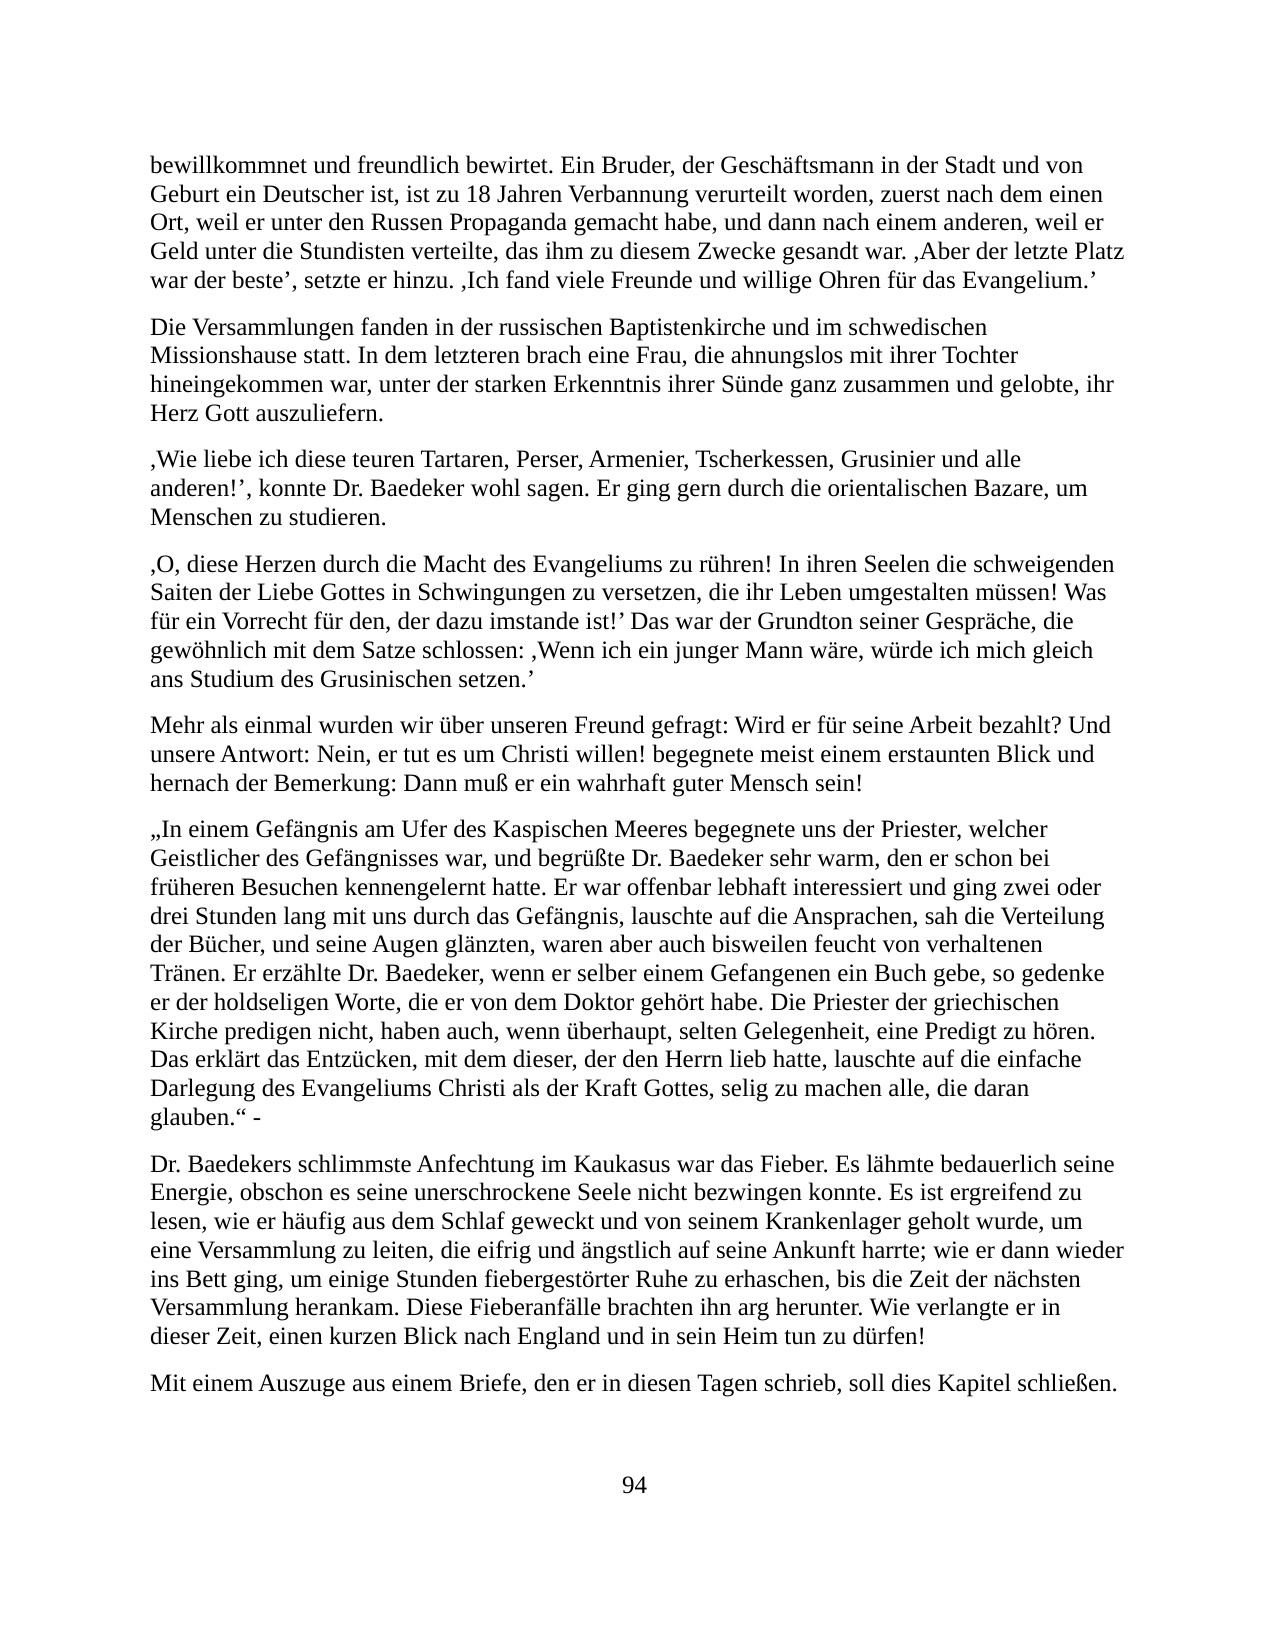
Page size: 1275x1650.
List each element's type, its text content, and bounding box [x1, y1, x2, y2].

text Mit einem Auszuge aus einem Briefe, den er in diesen Tagen schrieb, soll dies Kapitel schließen. [150, 1368, 1125, 1397]
text ,O, diese Herzen durch die Macht des Evangeliums zu rühren! In ihren Seelen die schweigenden Saiten der Liebe Gottes in Schwingungen zu versetzen, die ihr Leben umgestalten müssen! Was für ein Vorrecht für den, der dazu imstande ist!’ Das war der Grundton seiner Gespräche, die gewöhnlich mit dem Satze schlossen: ,Wenn ich ein junger Mann wäre, würde ich mich gleich ans Studium des Grusinischen setzen.’ [150, 549, 1125, 692]
text ,Wie liebe ich diese teuren Tartaren, Perser, Armenier, Tscherkessen, Grusinier und alle anderen!’, konnte Dr. Baedeker wohl sagen. Er ging gern durch die orientalischen Bazare, um Menschen zu studieren. [150, 444, 1125, 531]
text Mehr als einmal wurden wir über unseren Freund gefragt: Wird er für seine Arbeit bezahlt? Und unsere Antwort: Nein, er tut es um Christi willen! begegnete meist einem erstaunten Blick und hernach der Bemerkung: Dann muß er ein wahrhaft guter Mensch sein! [150, 710, 1125, 797]
text Dr. Baedekers schlimmste Anfechtung im Kaukasus war das Fieber. Es lähmte bedauerlich seine Energie, obschon es seine unerschrockene Seele nicht bezwingen konnte. Es ist ergreifend zu lesen, wie er häufig aus dem Schlaf geweckt und von seinem Krankenlager geholt wurde, um eine Versammlung zu leiten, die eifrig und ängstlich auf seine Ankunft harrte; wie er dann wieder ins Bett ging, um einige Stunden fiebergestörter Ruhe zu erhaschen, bis die Zeit der nächsten Versammlung herankam. Diese Fieberanfälle brachten ihn arg herunter. Wie verlangte er in dieser Zeit, einen kurzen Blick nach England und in sein Heim tun zu dürfen! [150, 1149, 1125, 1350]
text bewillkommnet und freundlich bewirtet. Ein Bruder, der Geschäftsmann in der Stadt und von Geburt ein Deutscher ist, ist zu 18 Jahren Verbannung verurteilt worden, zuerst nach dem einen Ort, weil er unter den Russen Propaganda gemacht habe, und dann nach einem anderen, weil er Geld unter die Stundisten verteilte, das ihm zu diesem Zwecke gesandt war. ,Aber der letzte Platz war der beste’, setzte er hinzu. ,Ich fand viele Freunde und willige Ohren für das Evangelium.’ [150, 150, 1125, 294]
text „In einem Gefängnis am Ufer des Kaspischen Meeres begegnete uns der Priester, welcher Geistlicher des Gefängnisses war, und begrüßte Dr. Baedeker sehr warm, den er schon bei früheren Besuchen kennengelernt hatte. Er war offenbar lebhaft interessiert und ging zwei oder drei Stunden lang mit uns durch das Gefängnis, lauschte auf die Ansprachen, sah die Verteilung der Bücher, und seine Augen glänzten, waren aber auch bisweilen feucht von verhaltenen Tränen. Er erzählte Dr. Baedeker, wenn er selber einem Gefangenen ein Buch gebe, so gedenke er der holdseligen Worte, die er von dem Doktor gehört habe. Die Priester der griechischen Kirche predigen nicht, haben auch, wenn überhaupt, selten Gelegenheit, eine Predigt zu hören. Das erklärt das Entzücken, mit dem dieser, der den Herrn lieb hatte, lauschte auf die einfache Darlegung des Evangeliums Christi als der Kraft Gottes, selig zu machen alle, die daran glauben.“ - [150, 814, 1125, 1131]
text Die Versammlungen fanden in der russischen Baptistenkirche und im schwedischen Missionshause statt. In dem letzteren brach eine Frau, die ahnungslos mit ihrer Tochter hineingekommen war, unter der starken Erkenntnis ihrer Sünde ganz zusammen und gelobte, ihr Herz Gott auszuliefern. [150, 312, 1125, 427]
